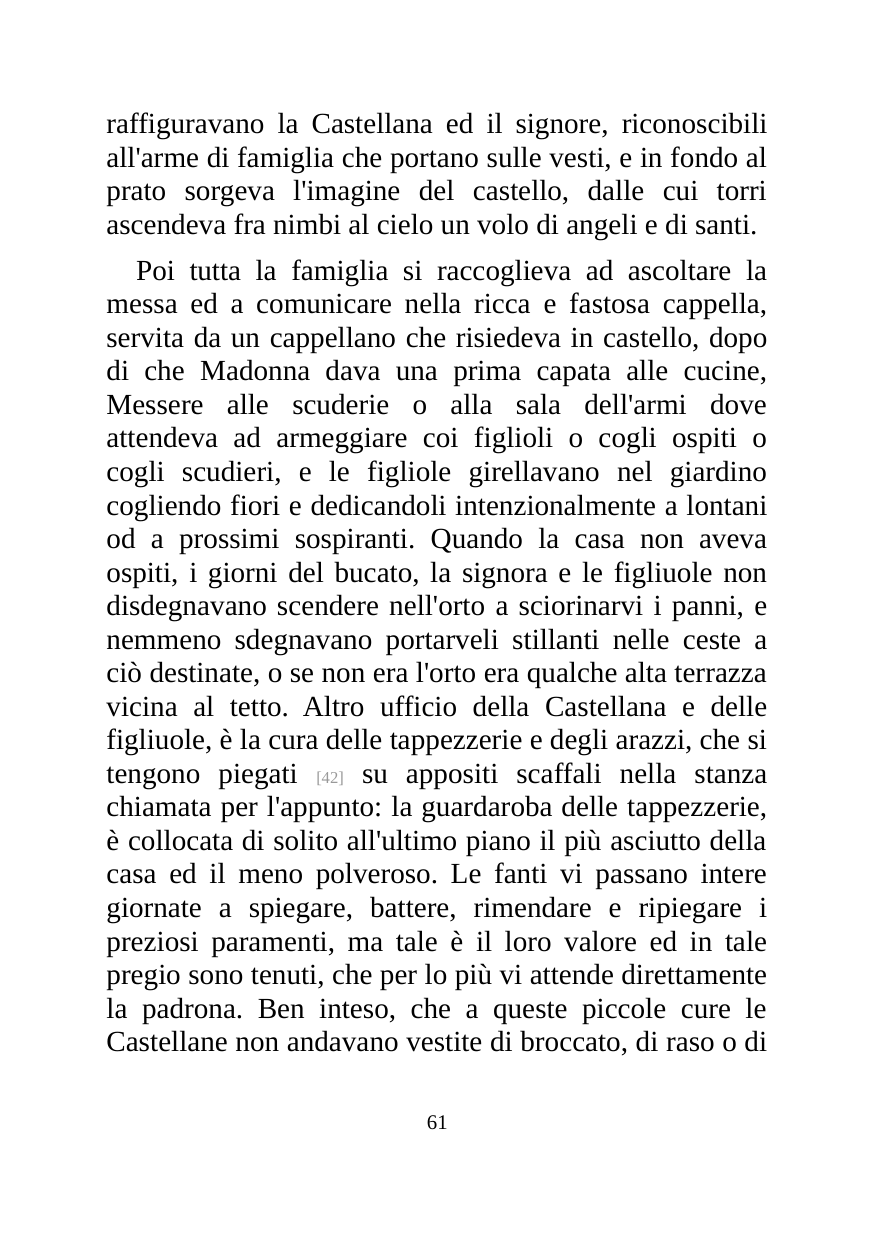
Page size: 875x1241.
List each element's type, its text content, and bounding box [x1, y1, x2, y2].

text Poi tutta la famiglia si raccoglieva ad ascoltare la messa ed a comunicare nella ricca e fastosa cappella, servita da un cappellano che risiedeva in castello, dopo di che Madonna dava una prima capata alle cucine, Messere alle scuderie o alla sala dell'armi dove attendeva ad armeggiare coi figlioli o cogli ospiti o cogli scudieri, e le figliole girellavano nel giardino cogliendo fiori e dedicandoli intenzionalmente a lontani od a prossimi sospiranti. Quando la casa non aveva ospiti, i giorni del bucato, la signora e le figliuole non disdegnavano scendere nell'orto a sciorinarvi i panni, e nemmeno sdegnavano portarveli stillanti nelle ceste a ciò destinate, o se non era l'orto era qualche alta terrazza vicina al tetto. Altro ufficio della Castellana e delle figliuole, è la cura delle tappezzerie e degli arazzi, che si tengono piegati [42] su appositi scaffali nella stanza chiamata per l'appunto: la guardaroba delle tappezzerie, è collocata di solito all'ultimo piano il più asciutto della casa ed il meno polveroso. Le fanti vi passano intere giornate a spiegare, battere, rimendare e ripiegare i preziosi paramenti, ma tale è il loro valore ed in tale pregio sono tenuti, che per lo più vi attende direttamente la padrona. Ben inteso, che a queste piccole cure le Castellane non andavano vestite di broccato, di raso o di [106, 253, 768, 1058]
text raffiguravano la Castellana ed il signore, riconoscibili all'arme di famiglia che portano sulle vesti, e in fondo al prato sorgeva l'imagine del castello, dalle cui torri ascendeva fra nimbi al cielo un volo di angeli e di santi. [106, 106, 768, 240]
